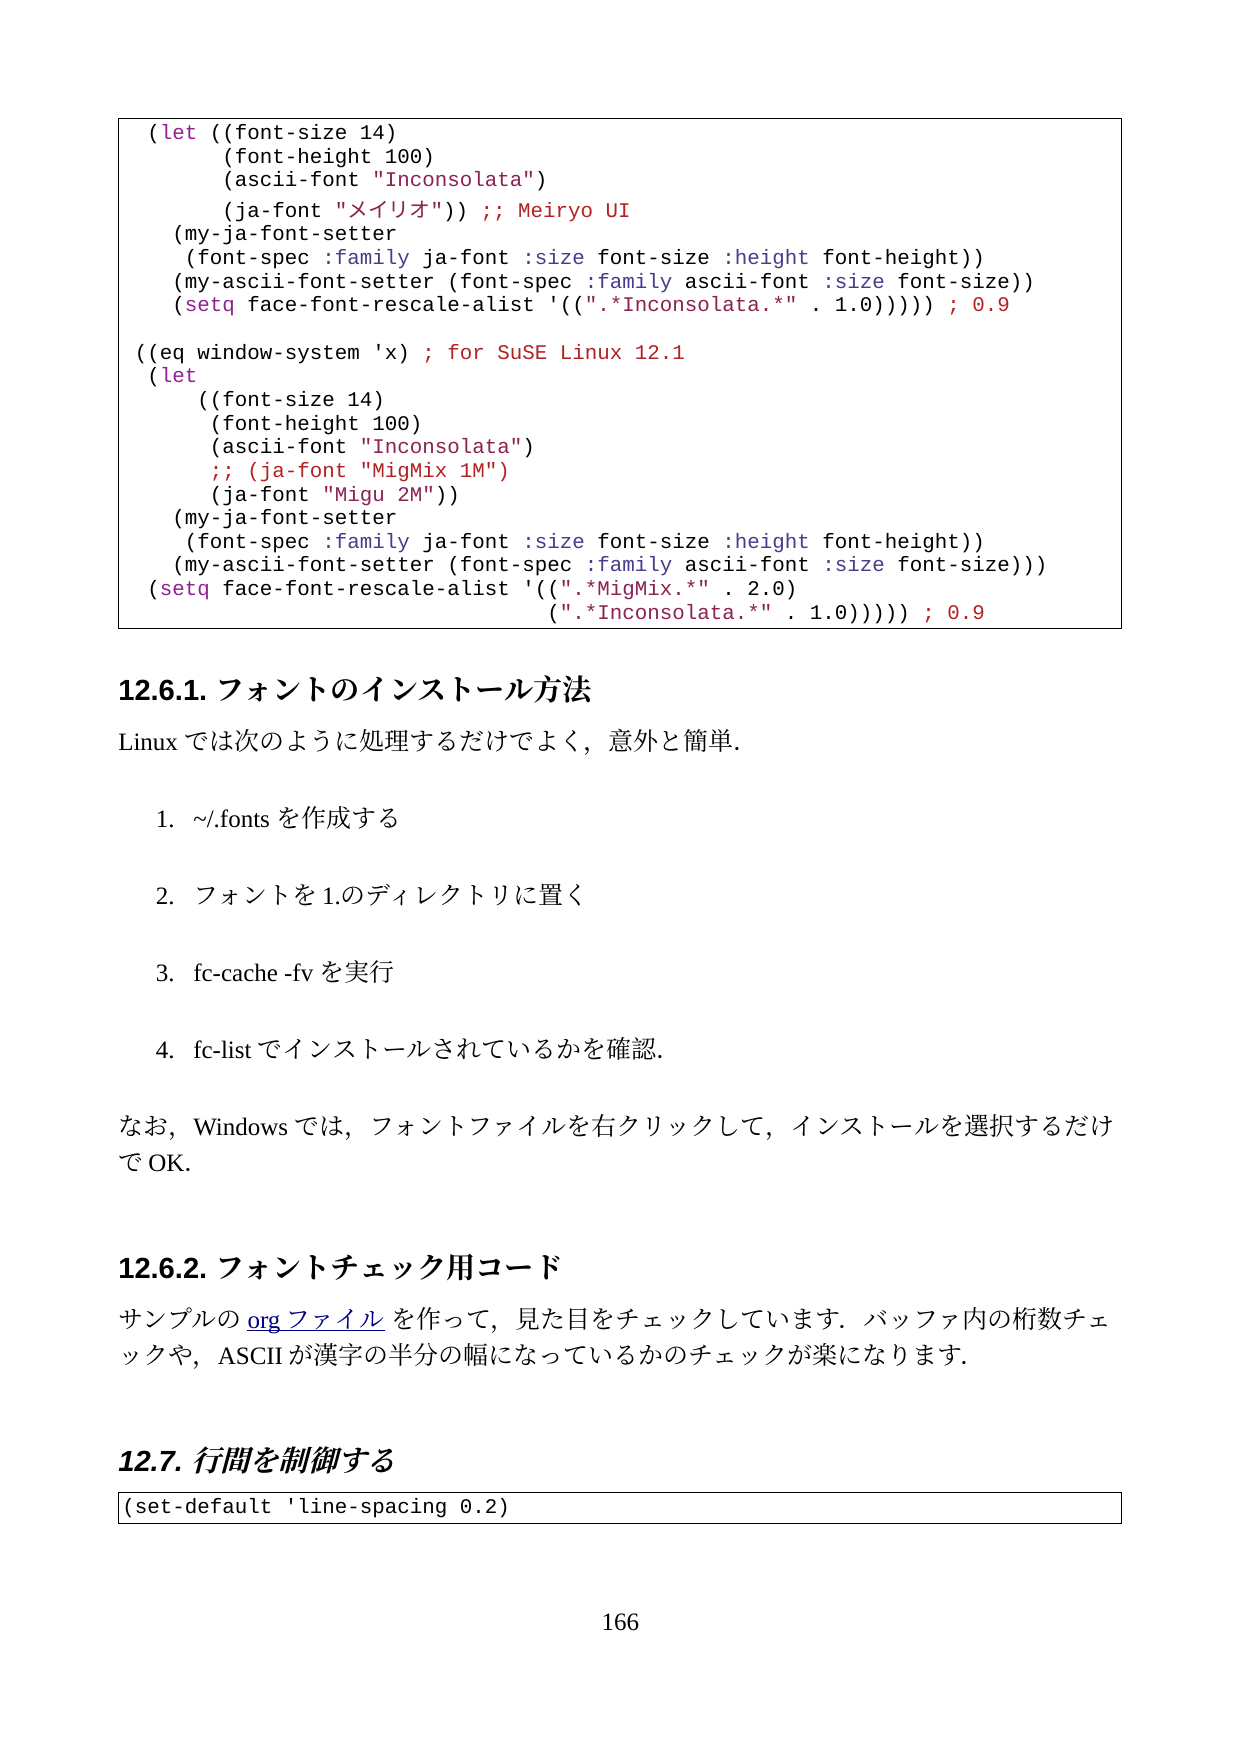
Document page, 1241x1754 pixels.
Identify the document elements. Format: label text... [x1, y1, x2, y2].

text (font-height 100) [119, 409, 1121, 432]
text なお，Windows では，フォントファイルを右クリックして，インストールを選択するだけでOK． [118, 1107, 1122, 1208]
list ~/.fonts を作成する [156, 798, 1122, 863]
list fc-list でインストールされているかを確認． [156, 1030, 1122, 1094]
text (my-ascii-font-setter (font-spec :family ascii-font :size font-size))) [119, 551, 1121, 574]
subtitle フォントチェック用コード [118, 1245, 1122, 1287]
text (ascii-font "Inconsolata") [119, 165, 1121, 189]
text (font-spec :family ja-font :size font-size :height font-height)) [119, 243, 1121, 267]
subtitle フォントのインストール方法 [118, 667, 1122, 709]
text (set-default 'line-spacing 0.2) [119, 1493, 1121, 1523]
text (my-ja-font-setter [119, 219, 1121, 243]
text (my-ja-font-setter [119, 503, 1121, 527]
text (my-ascii-font-setter (font-spec :family ascii-font :size font-size)) [119, 267, 1121, 290]
text (setq face-font-rescale-alist '((".*MigMix.*" . 2.0) [119, 574, 1121, 598]
text ;; (ja-font "MigMix 1M") [119, 456, 1121, 479]
text Linux では次のように処理するだけでよく，意外と簡単． [118, 721, 1122, 786]
subtitle 行間を制御する [118, 1438, 1122, 1480]
text (font-spec :family ja-font :size font-size :height font-height)) [119, 527, 1121, 551]
text (font-height 100) [119, 142, 1121, 165]
text ((font-size 14) [119, 385, 1121, 409]
text (ja-font "メイリオ")) ;; Meiryo UI [119, 189, 1121, 219]
text (ascii-font "Inconsolata") [119, 432, 1121, 456]
text (".*Inconsolata.*" . 1.0))))) ; 0.9 [119, 598, 1121, 628]
text (let [119, 361, 1121, 385]
list fc-cache -fv を実行 [156, 953, 1122, 1017]
list フォントを1.のディレクトリに置く [156, 876, 1122, 940]
text サンプルの orgファイル を作って，見た目をチェックしています．バッファ内の桁数チェックや，ASCIIが漢字の半分の幅になっているかのチェックが楽になります． [118, 1299, 1122, 1400]
text ((eq window-system 'x) ; for SuSE Linux 12.1 [119, 338, 1121, 361]
text (setq face-font-rescale-alist '((".*Inconsolata.*" . 1.0))))) ; 0.9 [119, 290, 1121, 314]
text (ja-font "Migu 2M")) [119, 479, 1121, 503]
text (let ((font-size 14) [119, 119, 1121, 142]
